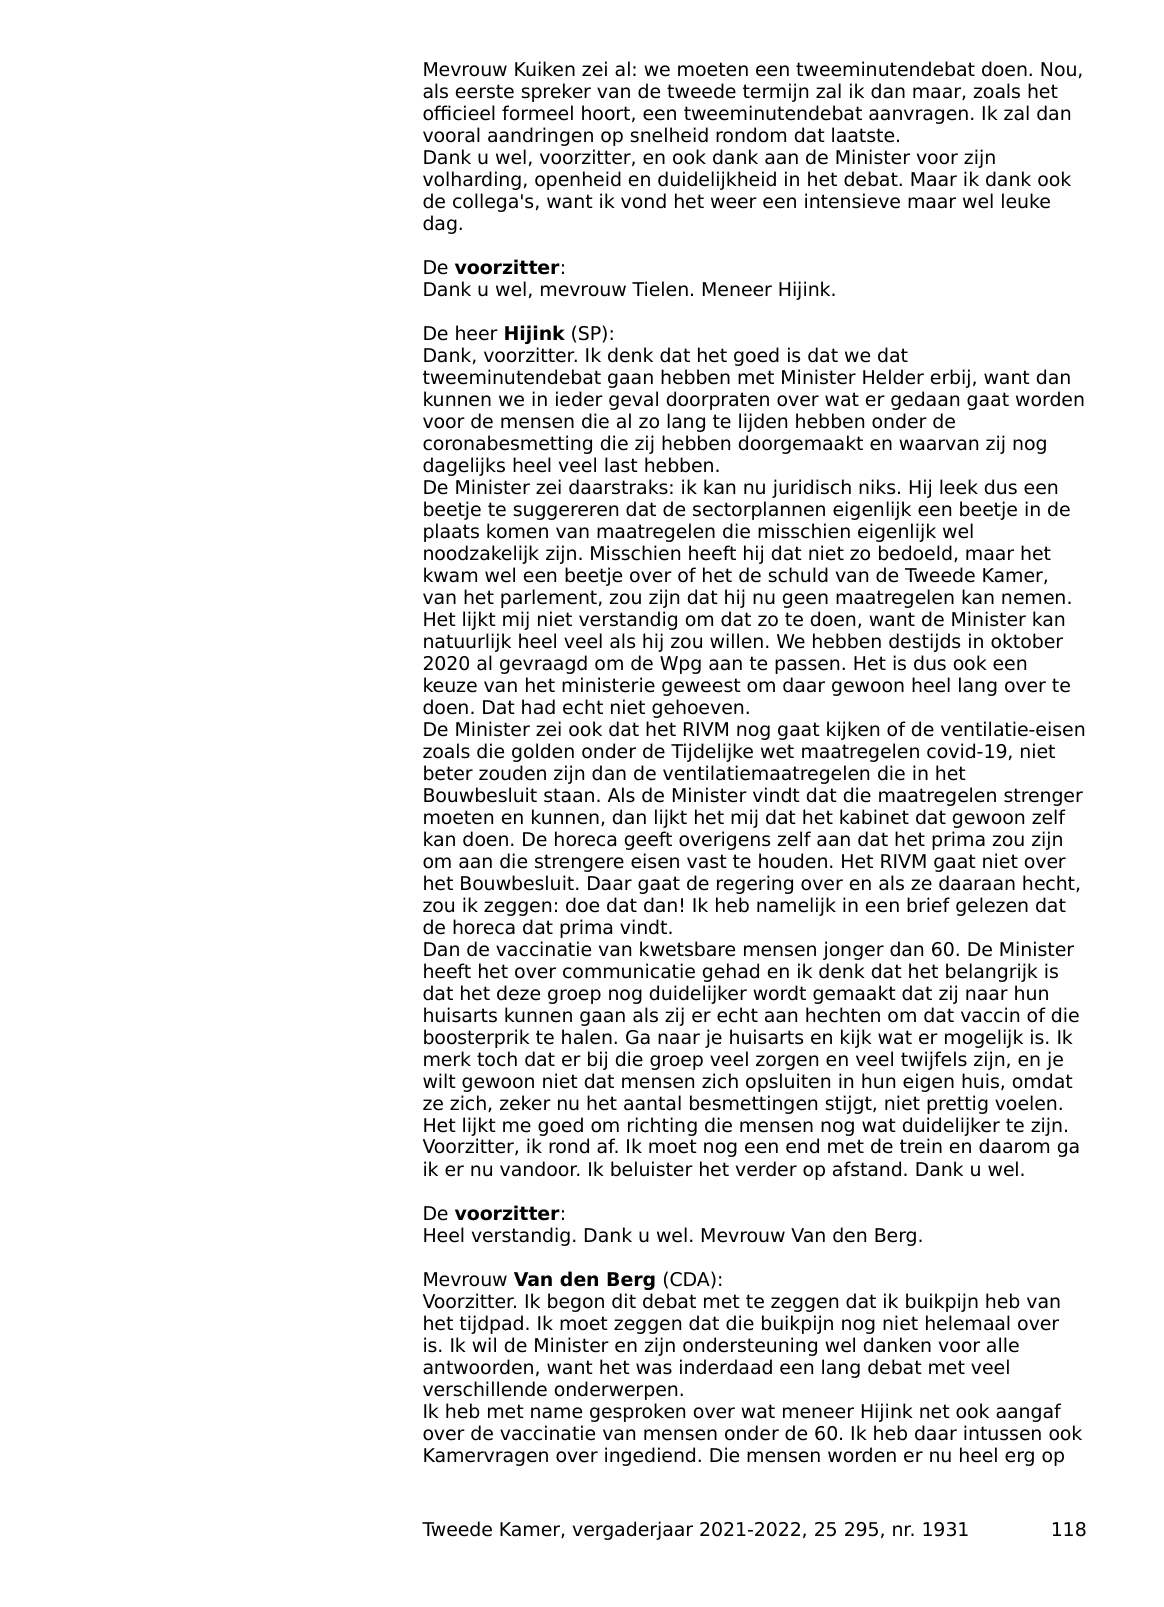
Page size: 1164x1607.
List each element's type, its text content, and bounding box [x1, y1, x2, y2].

text Dank, voorzitter. Ik denk dat het goed is dat we dat tweeminutendebat gaan hebben met Minister Helder erbij, want dan kunnen we in ieder geval doorpraten over wat er gedaan gaat worden voor de mensen die al zo lang te lijden hebben onder de coronabesmetting die zij hebben doorgemaakt en waarvan zij nog dagelijks heel veel last hebben. [422, 345, 1087, 477]
text Mevrouw Kuiken zei al: we moeten een tweeminutendebat doen. Nou, als eerste spreker van de tweede termijn zal ik dan maar, zoals het officieel formeel hoort, een tweeminutendebat aanvragen. Ik zal dan vooral aandringen op snelheid rondom dat laatste. [422, 59, 1087, 147]
text De voorzitter: [422, 257, 1087, 279]
text Ik heb met name gesproken over wat meneer Hijink net ook aangaf over de vaccinatie van mensen onder de 60. Ik heb daar intussen ook Kamervragen over ingediend. Die mensen worden er nu heel erg op [422, 1401, 1087, 1467]
text Mevrouw Van den Berg (CDA): [422, 1269, 1087, 1291]
text Heel verstandig. Dank u wel. Mevrouw Van den Berg. [422, 1224, 1087, 1247]
text Voorzitter, ik rond af. Ik moet nog een end met de trein en daarom ga ik er nu vandoor. Ik beluister het verder op afstand. Dank u wel. [422, 1136, 1087, 1180]
text De heer Hijink (SP): [422, 323, 1087, 345]
text De Minister zei daarstraks: ik kan nu juridisch niks. Hij leek dus een beetje te suggereren dat de sectorplannen eigenlijk een beetje in de plaats komen van maatregelen die misschien eigenlijk wel noodzakelijk zijn. Misschien heeft hij dat niet zo bedoeld, maar het kwam wel een beetje over of het de schuld van de Tweede Kamer, van het parlement, zou zijn dat hij nu geen maatregelen kan nemen. Het lijkt mij niet verstandig om dat zo te doen, want de Minister kan natuurlijk heel veel als hij zou willen. We hebben destijds in oktober 2020 al gevraagd om de Wpg aan te passen. Het is dus ook een keuze van het ministerie geweest om daar gewoon heel lang over te doen. Dat had echt niet gehoeven. [422, 477, 1087, 719]
text De voorzitter: [422, 1203, 1087, 1224]
text Dank u wel, voorzitter, en ook dank aan de Minister voor zijn volharding, openheid en duidelijkheid in het debat. Maar ik dank ook de collega's, want ik vond het weer een intensieve maar wel leuke dag. [422, 147, 1087, 235]
text Dank u wel, mevrouw Tielen. Meneer Hijink. [422, 279, 1087, 301]
text Voorzitter. Ik begon dit debat met te zeggen dat ik buikpijn heb van het tijdpad. Ik moet zeggen dat die buikpijn nog niet helemaal over is. Ik wil de Minister en zijn ondersteuning wel danken voor alle antwoorden, want het was inderdaad een lang debat met veel verschillende onderwerpen. [422, 1291, 1087, 1401]
text Dan de vaccinatie van kwetsbare mensen jonger dan 60. De Minister heeft het over communicatie gehad en ik denk dat het belangrijk is dat het deze groep nog duidelijker wordt gemaakt dat zij naar hun huisarts kunnen gaan als zij er echt aan hechten om dat vaccin of die boosterprik te halen. Ga naar je huisarts en kijk wat er mogelijk is. Ik merk toch dat er bij die groep veel zorgen en veel twijfels zijn, en je wilt gewoon niet dat mensen zich opsluiten in hun eigen huis, omdat ze zich, zeker nu het aantal besmettingen stijgt, niet prettig voelen. Het lijkt me goed om richting die mensen nog wat duidelijker te zijn. [422, 939, 1087, 1136]
text De Minister zei ook dat het RIVM nog gaat kijken of de ventilatie-eisen zoals die golden onder de Tijdelijke wet maatregelen covid-19, niet beter zouden zijn dan de ventilatiemaatregelen die in het Bouwbesluit staan. Als de Minister vindt dat die maatregelen strenger moeten en kunnen, dan lijkt het mij dat het kabinet dat gewoon zelf kan doen. De horeca geeft overigens zelf aan dat het prima zou zijn om aan die strengere eisen vast te houden. Het RIVM gaat niet over het Bouwbesluit. Daar gaat de regering over en als ze daaraan hecht, zou ik zeggen: doe dat dan! Ik heb namelijk in een brief gelezen dat de horeca dat prima vindt. [422, 719, 1087, 939]
